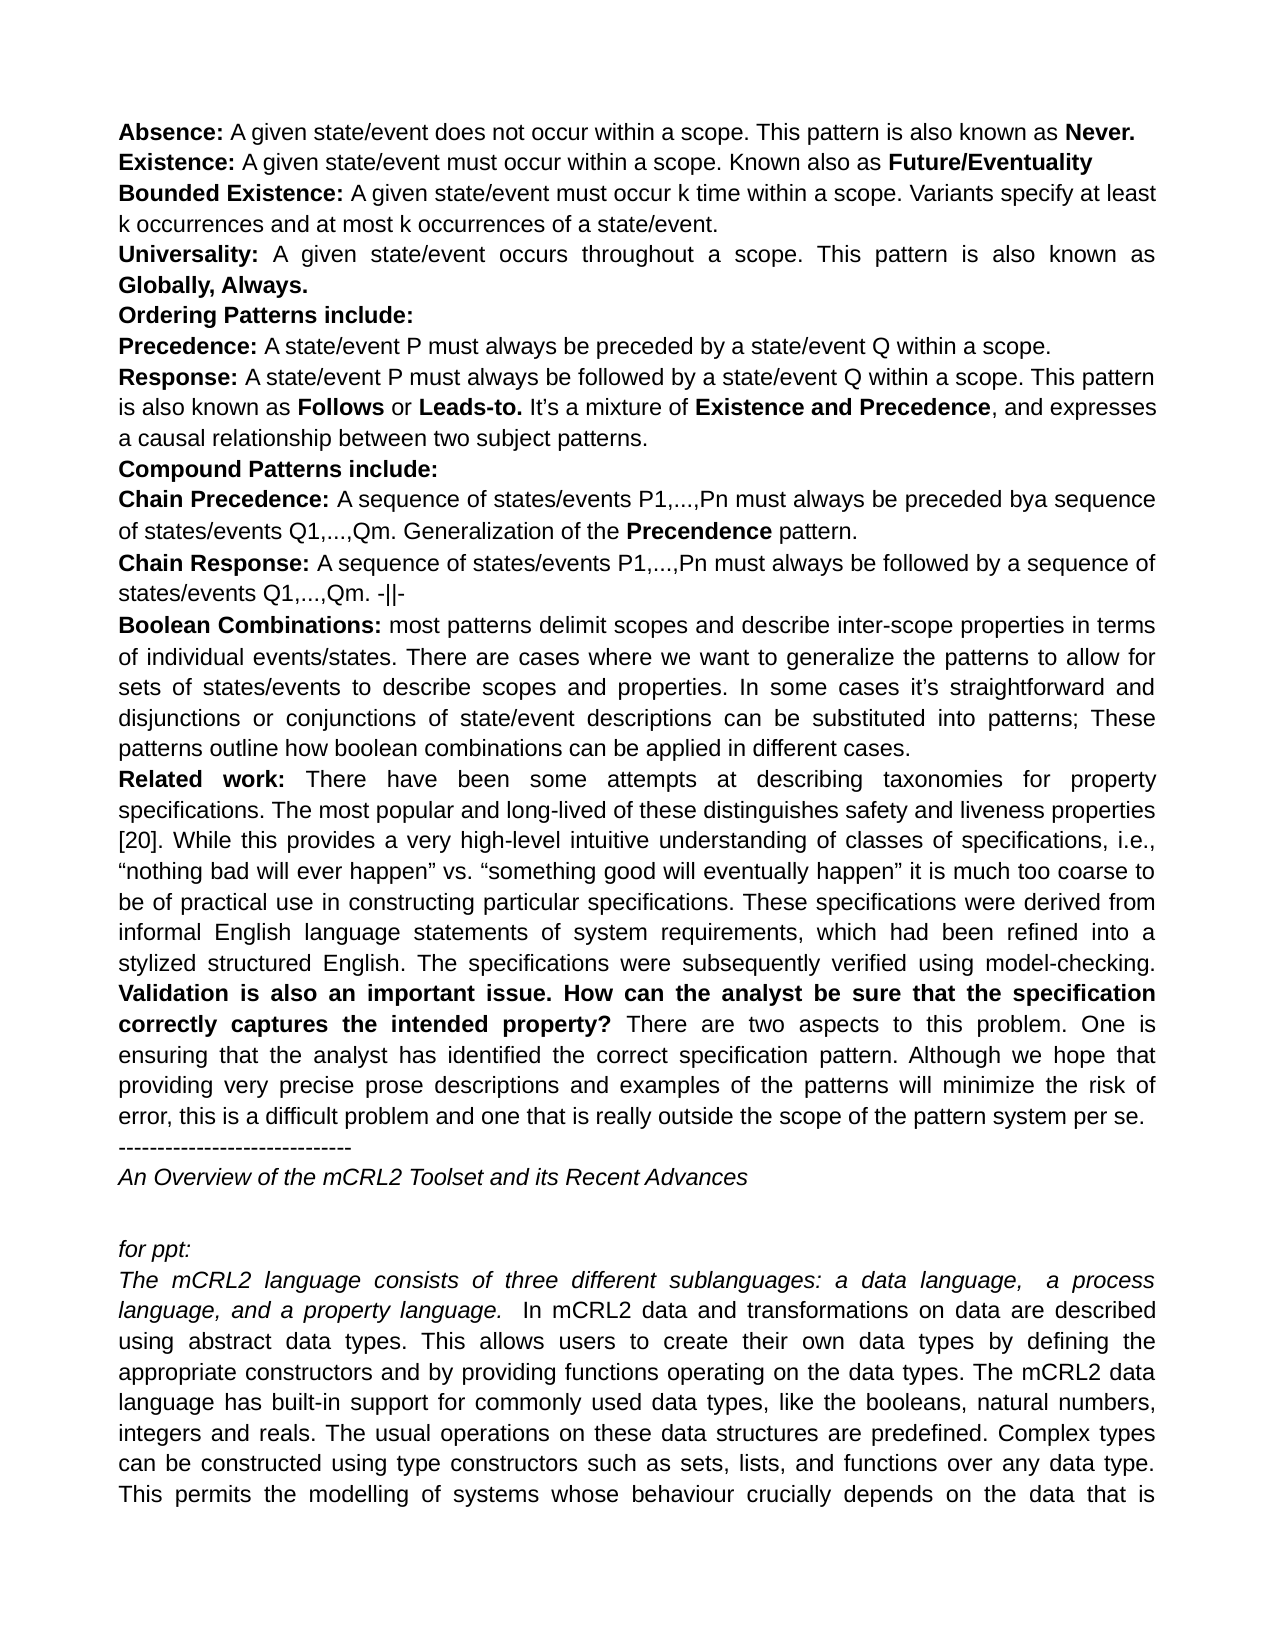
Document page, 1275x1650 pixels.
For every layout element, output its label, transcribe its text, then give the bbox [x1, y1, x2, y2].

text Bounded Existence: A given state/event must occur k time within a scope. Variants specify at least k occurrences and at most k occurrences of a state/event. [118, 179, 1157, 237]
text for ppt: [118, 1235, 1157, 1262]
text Chain Response: A sequence of states/events P1,...,Pn must always be followed by a sequence of states/events Q1,...,Qm. -||- [118, 549, 1157, 607]
text Universality: A given state/event occurs throughout a scope. This pattern is also known as Globally, Always. [118, 241, 1157, 298]
text An Overview of the mCRL2 Toolset and its Recent Advances [118, 1163, 1157, 1190]
text Response: A state/event P must always be followed by a state/event Q within a scope. This pattern is also known as Follows or Leads-to. It’s a mixture of Existence and Precedence, and expresses a causal relationship between two subject patterns. [118, 363, 1157, 451]
text Compound Patterns include: [118, 455, 1157, 482]
text Precedence: A state/event P must always be preceded by a state/event Q within a scope. [118, 332, 1157, 359]
text Related work: There have been some attempts at describing taxonomies for property specifications. The most popular and long-lived of these distinguishes safety and liveness properties [20]. While this provides a very high-level intuitive understanding of classes of specifications, i.e., “nothing bad will ever happen” vs. “something good will eventually happen” it is much too coarse to be of practical use in constructing particular specifications. These specifications were derived from informal English language statements of system requirements, which had been refined into a stylized structured English. The specifications were subsequently verified using model-checking. Validation is also an important issue. How can the analyst be sure that the specification correctly captures the intended property? There are two aspects to this problem. One is ensuring that the analyst has identified the correct specification pattern. Although we hope that providing very precise prose descriptions and examples of the patterns will minimize the risk of error, this is a difficult problem and one that is really outside the scope of the pattern system per se. [118, 765, 1157, 1129]
text Chain Precedence: A sequence of states/events P1,...,Pn must always be preceded bya sequence of states/events Q1,...,Qm. Generalization of the Precendence pattern. [118, 486, 1157, 545]
text Existence: A given state/event must occur within a scope. Known also as Future/Eventuality [118, 149, 1157, 176]
text Absence: A given state/event does not occur within a scope. This pattern is also known as Never. [118, 118, 1157, 145]
text The mCRL2 language consists of three different sublanguages: a data language, a process language, and a property language. In mCRL2 data and transformations on data are described using abstract data types. This allows users to create their own data types by defining the appropriate constructors and by providing functions operating on the data types. The mCRL2 data language has built-in support for commonly used data types, like the booleans, natural numbers, integers and reals. The usual operations on these data structures are predefined. Complex types can be constructed using type constructors such as sets, lists, and functions over any data type. This permits the modelling of systems whose behaviour crucially depends on the data that is [118, 1266, 1157, 1507]
text Boolean Combinations: most patterns delimit scopes and describe inter-scope properties in terms of individual events/states. There are cases where we want to generalize the patterns to allow for sets of states/events to describe scopes and properties. In some cases it’s straightforward and disjunctions or conjunctions of state/event descriptions can be substituted into patterns; These patterns outline how boolean combinations can be applied in different cases. [118, 610, 1157, 762]
text Ordering Patterns include: [118, 302, 1157, 329]
text ------------------------------ [118, 1133, 1157, 1160]
